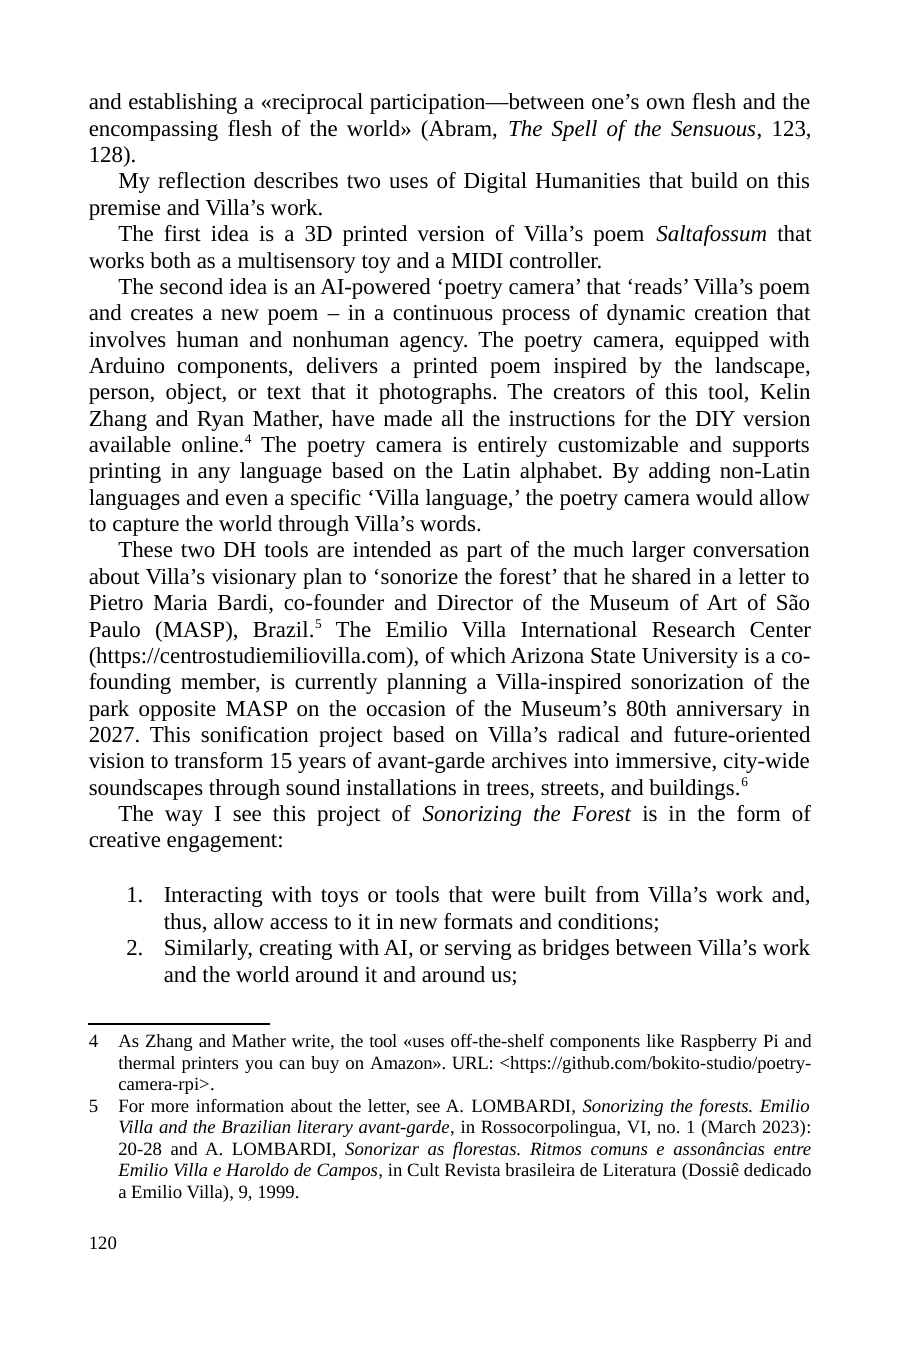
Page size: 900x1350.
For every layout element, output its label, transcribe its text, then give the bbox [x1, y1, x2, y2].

text The way I see this project of Sonorizing the Forest is in the form of creative engagement: [88, 800, 811, 853]
list Similarly, creating with AI, or serving as bridges between Villa’s work and the world around it and around us; [126, 934, 811, 987]
list Interacting with toys or tools that were built from Villa’s work and, thus, allow access to it in new formats and conditions; [126, 882, 811, 934]
text The first idea is a 3D printed version of Villa’s poem Saltafossum that works both as a multisensory toy and a MIDI controller. [88, 220, 811, 273]
text As Zhang and Mather write, the tool «uses off-the-shelf components like Raspberry Pi and thermal printers you can buy on Amazon». URL: <https://github.com/bokito-studio/poetry-camera-rpi>. [88, 1030, 811, 1095]
text My reflection describes two uses of Digital Humanities that build on this premise and Villa’s work. [88, 168, 811, 220]
text For more information about the letter, see A. Lombardi, Sonorizing the forests. Emilio Villa and the Brazilian literary avant-garde, in Rossocorpolingua, VI, no. 1 (March 2023): 20-28 and A. Lombardi, Sonorizar as florestas. Ritmos comuns e assonâncias entre Emilio Villa e Haroldo de Campos, in Cult Revista brasileira de Literatura (Dossiê dedicado a Emilio Villa), 9, 1999. [88, 1095, 811, 1202]
text and establishing a «reciprocal participation—between one’s own flesh and the encompassing flesh of the world» (Abram, The Spell of the Sensuous, 123, 128). [88, 88, 811, 168]
text The second idea is an AI-powered ‘poetry camera’ that ‘reads’ Villa’s poem and creates a new poem ‒ in a continuous process of dynamic creation that involves human and nonhuman agency. The poetry camera, equipped with Arduino components, delivers a printed poem inspired by the landscape, person, object, or text that it photographs. The creators of this tool, Kelin Zhang and Ryan Mather, have made all the instructions for the DIY version available online. The poetry camera is entirely customizable and supports printing in any language based on the Latin alphabet. By adding non-Latin languages and even a specific ‘Villa language,’ the poetry camera would allow to capture the world through Villa’s words. [88, 273, 811, 537]
text These two DH tools are intended as part of the much larger conversation about Villa’s visionary plan to ‘sonorize the forest’ that he shared in a letter to Pietro Maria Bardi, co-founder and Director of the Museum of Art of São Paulo (MASP), Brazil. The Emilio Villa International Research Center (https://centrostudiemiliovilla.com), of which Arizona State University is a co-founding member, is currently planning a Villa-inspired sonorization of the park opposite MASP on the occasion of the Museum’s 80th anniversary in 2027. This sonification project based on Villa’s radical and future-oriented vision to transform 15 years of avant-garde archives into immersive, city-wide soundscapes through sound installations in trees, streets, and buildings. [88, 537, 811, 800]
